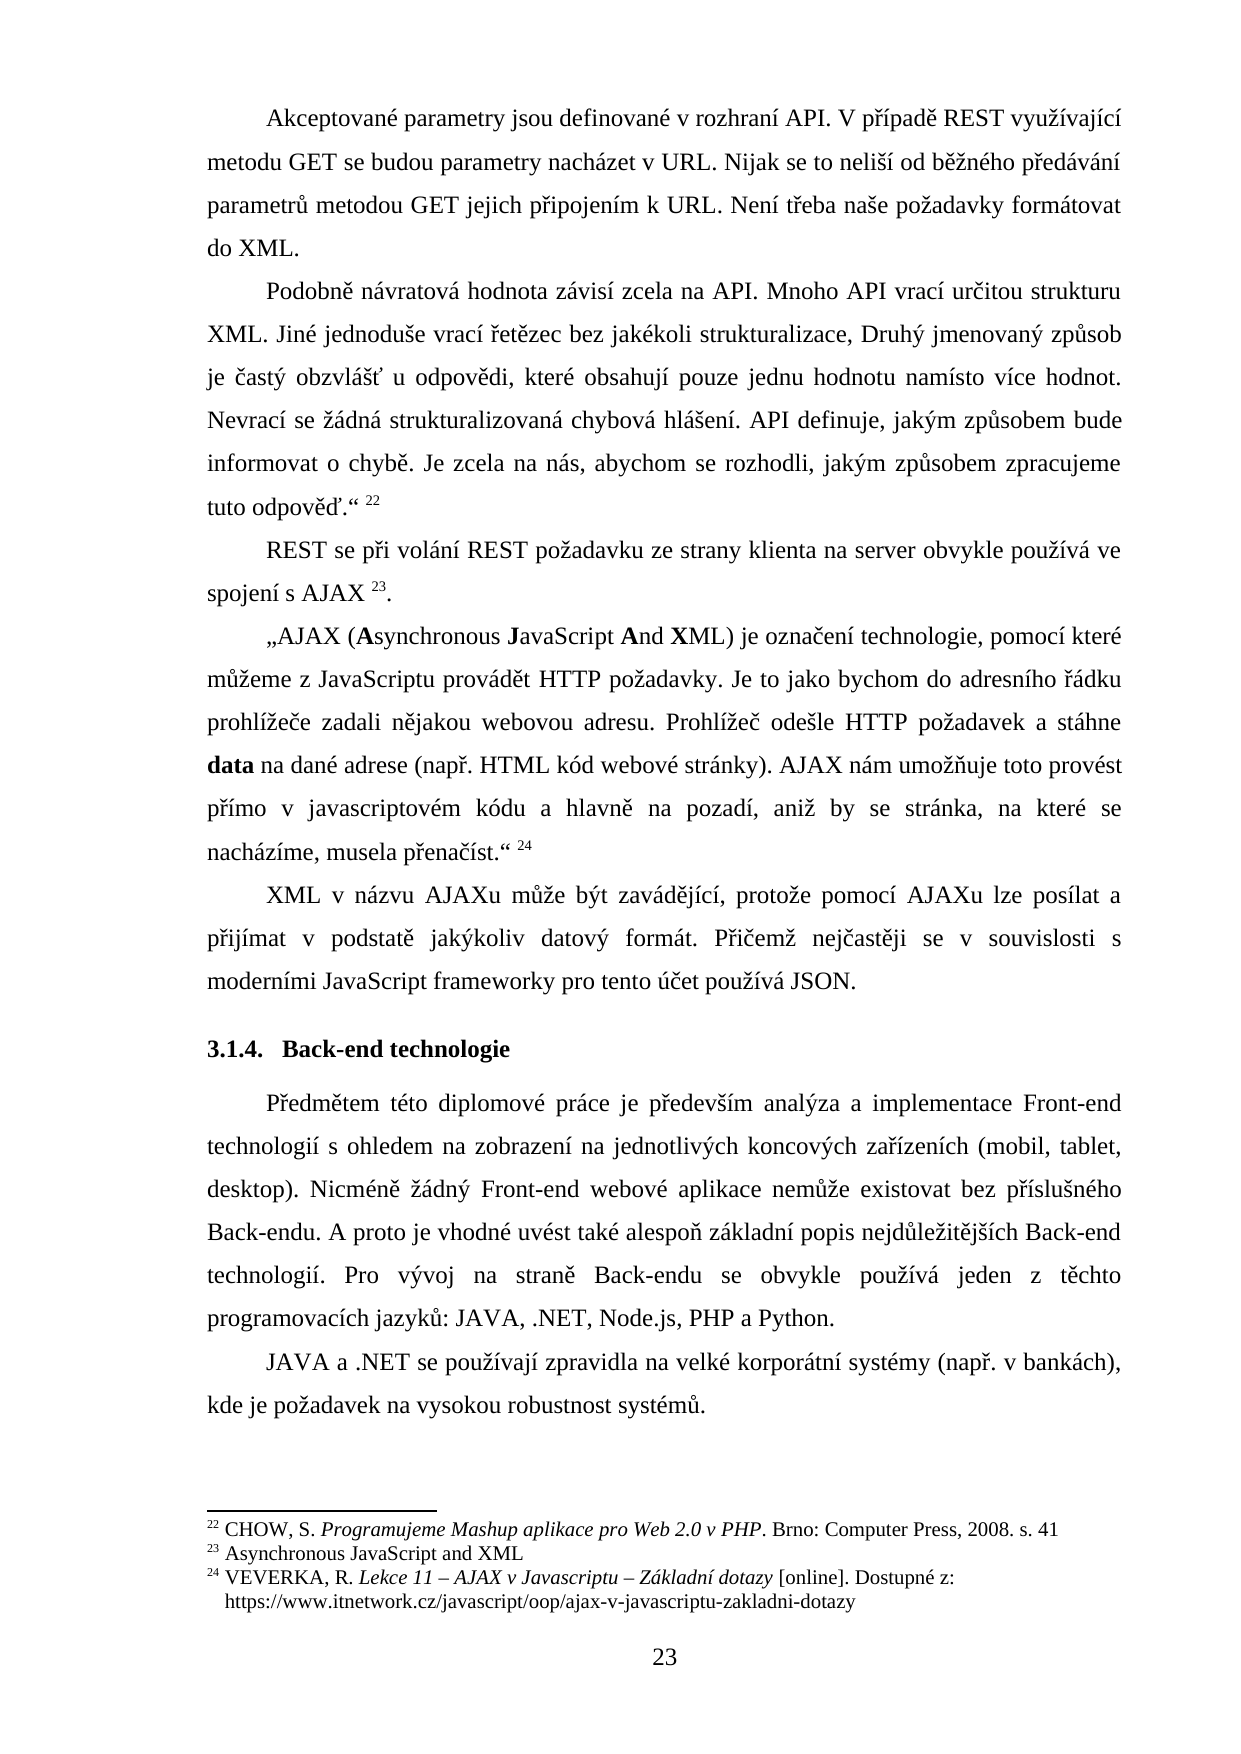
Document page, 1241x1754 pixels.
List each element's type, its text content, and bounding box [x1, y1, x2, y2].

list Asynchronous JavaScript and XML [207, 1541, 1122, 1565]
text JAVA a .NET se používají zpravidla na velké korporátní systémy (např. v bankách), kde je požadavek na vysokou robustnost systémů. [207, 1347, 1122, 1418]
text Podobně návratová hodnota závisí zcela na API. Mnoho API vrací určitou strukturu XML. Jiné jednoduše vrací řetězec bez jakékoli strukturalizace, Druhý jmenovaný způsob je častý obzvlášť u odpovědi, které obsahují pouze jednu hodnotu namísto více hodnot. Nevrací se žádná strukturalizovaná chybová hlášení. API definuje, jakým způsobem bude informovat o chybě. Je zcela na nás, abychom se rozhodli, jakým způsobem zpracujeme tuto odpověď.“ [207, 276, 1122, 520]
list VEVERKA, R. Lekce 11 – AJAX v Javascriptu – Základní dotazy [online]. Dostupné z: https://www.itnetwork.cz/javascript/oop/ajax-v-javascriptu-zakladni-dotazy [207, 1565, 1122, 1613]
text Akceptované parametry jsou definované v rozhraní API. V případě REST využívající metodu GET se budou parametry nacházet v URL. Nijak se to neliší od běžného předávání parametrů metodou GET jejich připojením k URL. Není třeba naše požadavky formátovat do XML. [207, 103, 1122, 262]
text Předmětem této diplomové práce je především analýza a implementace Front-end technologií s ohledem na zobrazení na jednotlivých koncových zařízeních (mobil, tablet, desktop). Nicméně žádný Front-end webové aplikace nemůže existovat bez příslušného Back-endu. A proto je vhodné uvést také alespoň základní popis nejdůležitějších Back-end technologií. Pro vývoj na straně Back-endu se obvykle používá jeden z těchto programovacích jazyků: JAVA, .NET, Node.js, PHP a Python. [207, 1088, 1122, 1332]
subtitle Back-end technologie [207, 1034, 1122, 1063]
list CHOW, S. Programujeme Mashup aplikace pro Web 2.0 v PHP. Brno: Computer Press, 2008. s. 41 [207, 1517, 1122, 1541]
text „AJAX (Asynchronous JavaScript And XML) je označení technologie, pomocí které můžeme z JavaScriptu provádět HTTP požadavky. Je to jako bychom do adresního řádku prohlížeče zadali nějakou webovou adresu. Prohlížeč odešle HTTP požadavek a stáhne data na dané adrese (např. HTML kód webové stránky). AJAX nám umožňuje toto provést přímo v javascriptovém kódu a hlavně na pozadí, aniž by se stránka, na které se nacházíme, musela přenačíst.“ [207, 621, 1122, 865]
text XML v názvu AJAXu může být zavádějící, protože pomocí AJAXu lze posílat a přijímat v podstatě jakýkoliv datový formát. Přičemž nejčastěji se v souvislosti s moderními JavaScript frameworky pro tento účet používá JSON. [207, 880, 1122, 995]
text REST se při volání REST požadavku ze strany klienta na server obvykle používá ve spojení s AJAX . [207, 535, 1122, 607]
